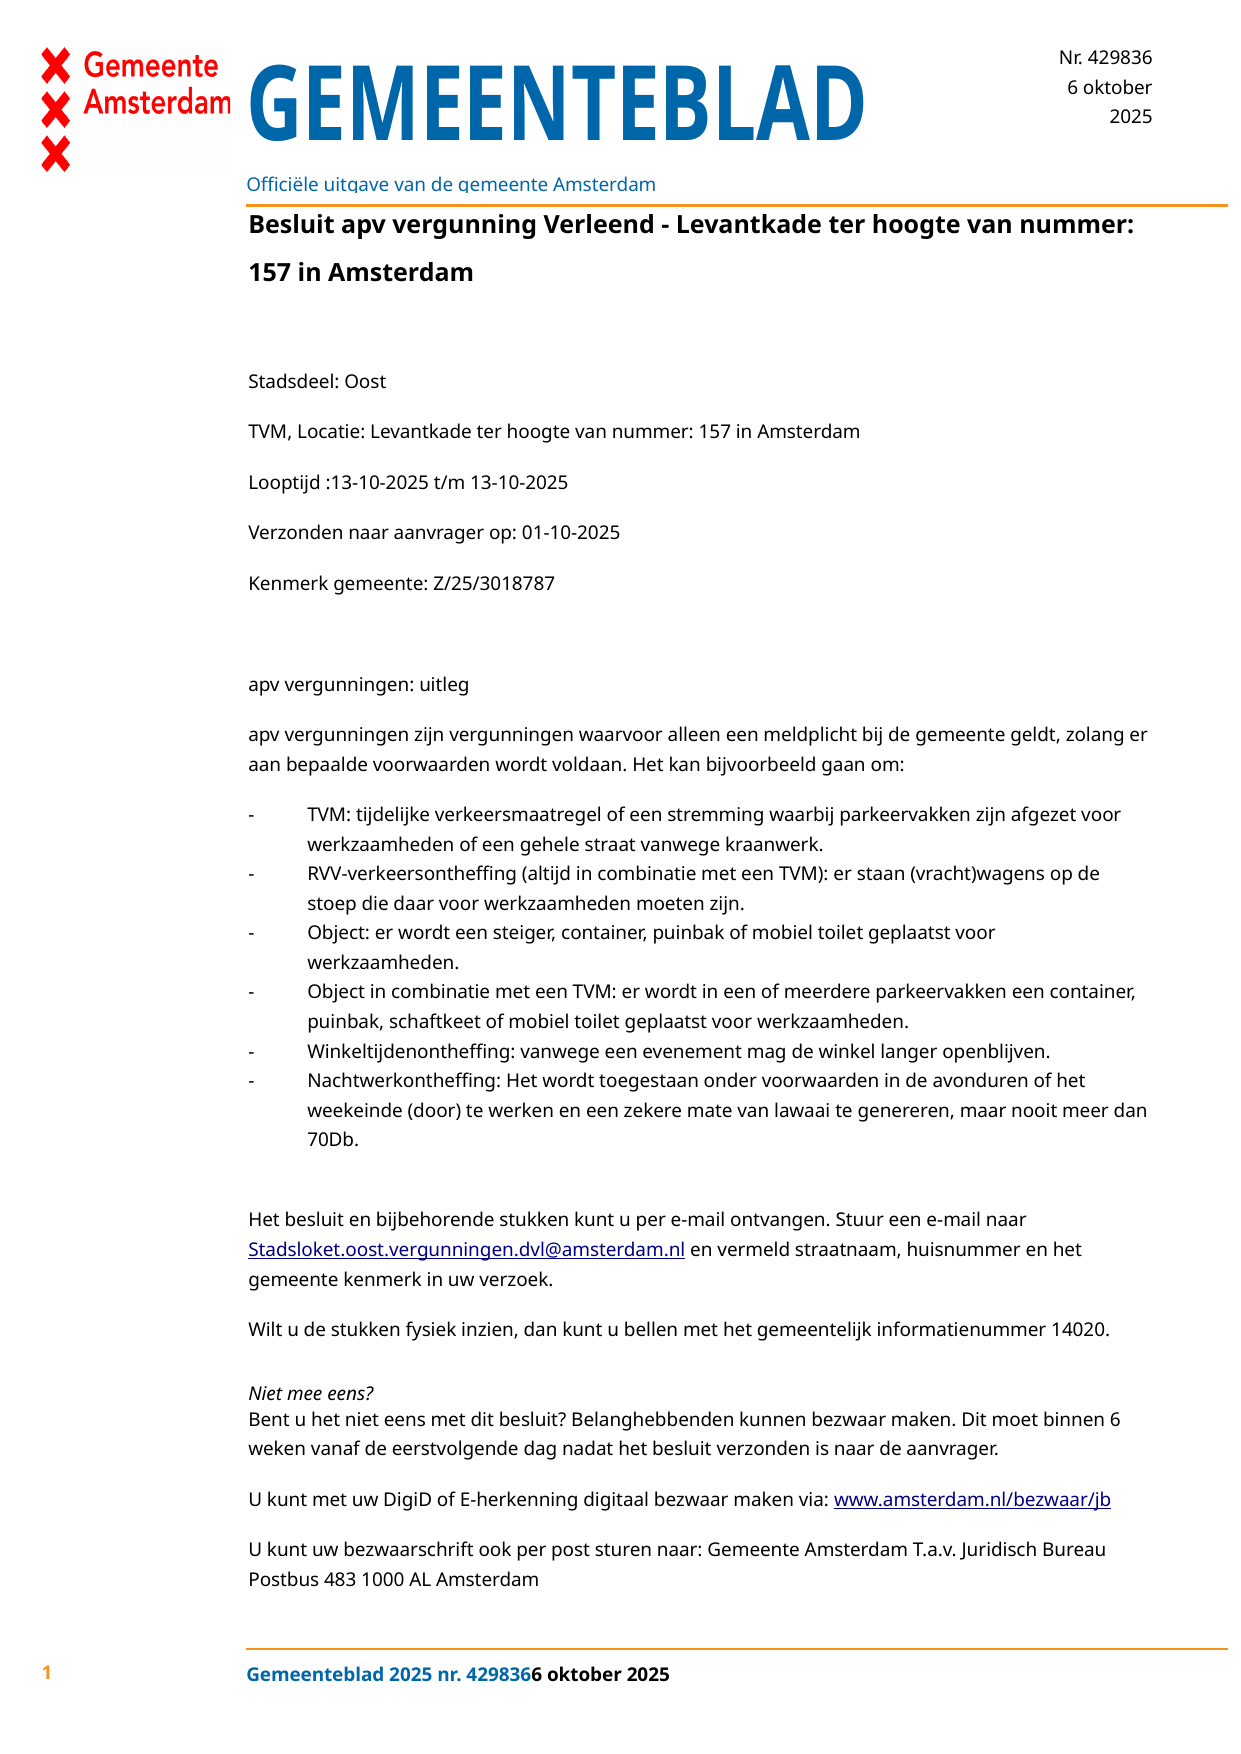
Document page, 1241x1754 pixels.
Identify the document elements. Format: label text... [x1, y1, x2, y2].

list Nachtwerkontheffing: Het wordt toegestaan onder voorwaarden in de avonduren of het weekeinde (door) te werken en een zekere mate van lawaai te genereren, maar nooit meer dan 70Db. [248, 1067, 1152, 1152]
text Stadsdeel: Oost [248, 368, 1152, 394]
text TVM, Locatie: Levantkade ter hoogte van nummer: 157 in Amsterdam [248, 419, 1152, 444]
text Het besluit en bijbehorende stukken kunt u per e-mail ontvangen. Stuur een e-mail naar Stadsloket.oost.vergunningen.dvl@amsterdam.nl en vermeld straatnaam, huisnummer en het gemeente kenmerk in uw verzoek. [248, 1207, 1152, 1292]
list RVV-verkeersontheffing (altijd in combinatie met een TVM): er staan (vracht)wagens op de stoep die daar voor werkzaamheden moeten zijn. [248, 860, 1152, 916]
list Object: er wordt een steiger, container, puinbak of mobiel toilet geplaatst voor werkzaamheden. [248, 919, 1152, 975]
text Verzonden naar aanvrager op: 01-10-2025 [248, 519, 1152, 545]
text apv vergunningen zijn vergunningen waarvoor alleen een meldplicht bij de gemeente geldt, zolang er aan bepaalde voorwaarden wordt voldaan. Het kan bijvoorbeeld gaan om: [248, 721, 1152, 777]
text Kenmerk gemeente: Z/25/3018787 [248, 570, 1152, 596]
picture [41, 47, 231, 172]
text apv vergunningen: uitleg [248, 671, 1152, 697]
list Winkeltijdenontheffing: vanwege een evenement mag de winkel langer openblijven. [248, 1038, 1152, 1064]
text Niet mee eens? [248, 1380, 1152, 1406]
text Wilt u de stukken fysiek inzien, dan kunt u bellen met het gemeentelijk informatienummer 14020. [248, 1316, 1152, 1342]
text Looptijd :13-10-2025 t/m 13-10-2025 [248, 469, 1152, 495]
text U kunt uw bezwaarschrift ook per post sturen naar: Gemeente Amsterdam T.a.v. Juridisch Bureau Postbus 483 1000 AL Amsterdam [248, 1536, 1152, 1592]
text U kunt met uw DigiD of E-herkenning digitaal bezwaar maken via: www.amsterdam.nl/bezwaar/jb [248, 1486, 1152, 1512]
list Object in combinatie met een TVM: er wordt in een of meerdere parkeervakken een container, puinbak, schaftkeet of mobiel toilet geplaatst voor werkzaamheden. [248, 979, 1152, 1034]
text Besluit apv vergunning Verleend - Levantkade ter hoogte van nummer: 157 in Amsterdam [248, 207, 1152, 288]
text Bent u het niet eens met dit besluit? Belanghebbenden kunnen bezwaar maken. Dit moet binnen 6 weken vanaf de eerstvolgende dag nadat het besluit verzonden is naar de aanvrager. [248, 1406, 1152, 1461]
list TVM: tijdelijke verkeersmaatregel of een stremming waarbij parkeervakken zijn afgezet voor werkzaamheden of een gehele straat vanwege kraanwerk. [248, 801, 1152, 857]
